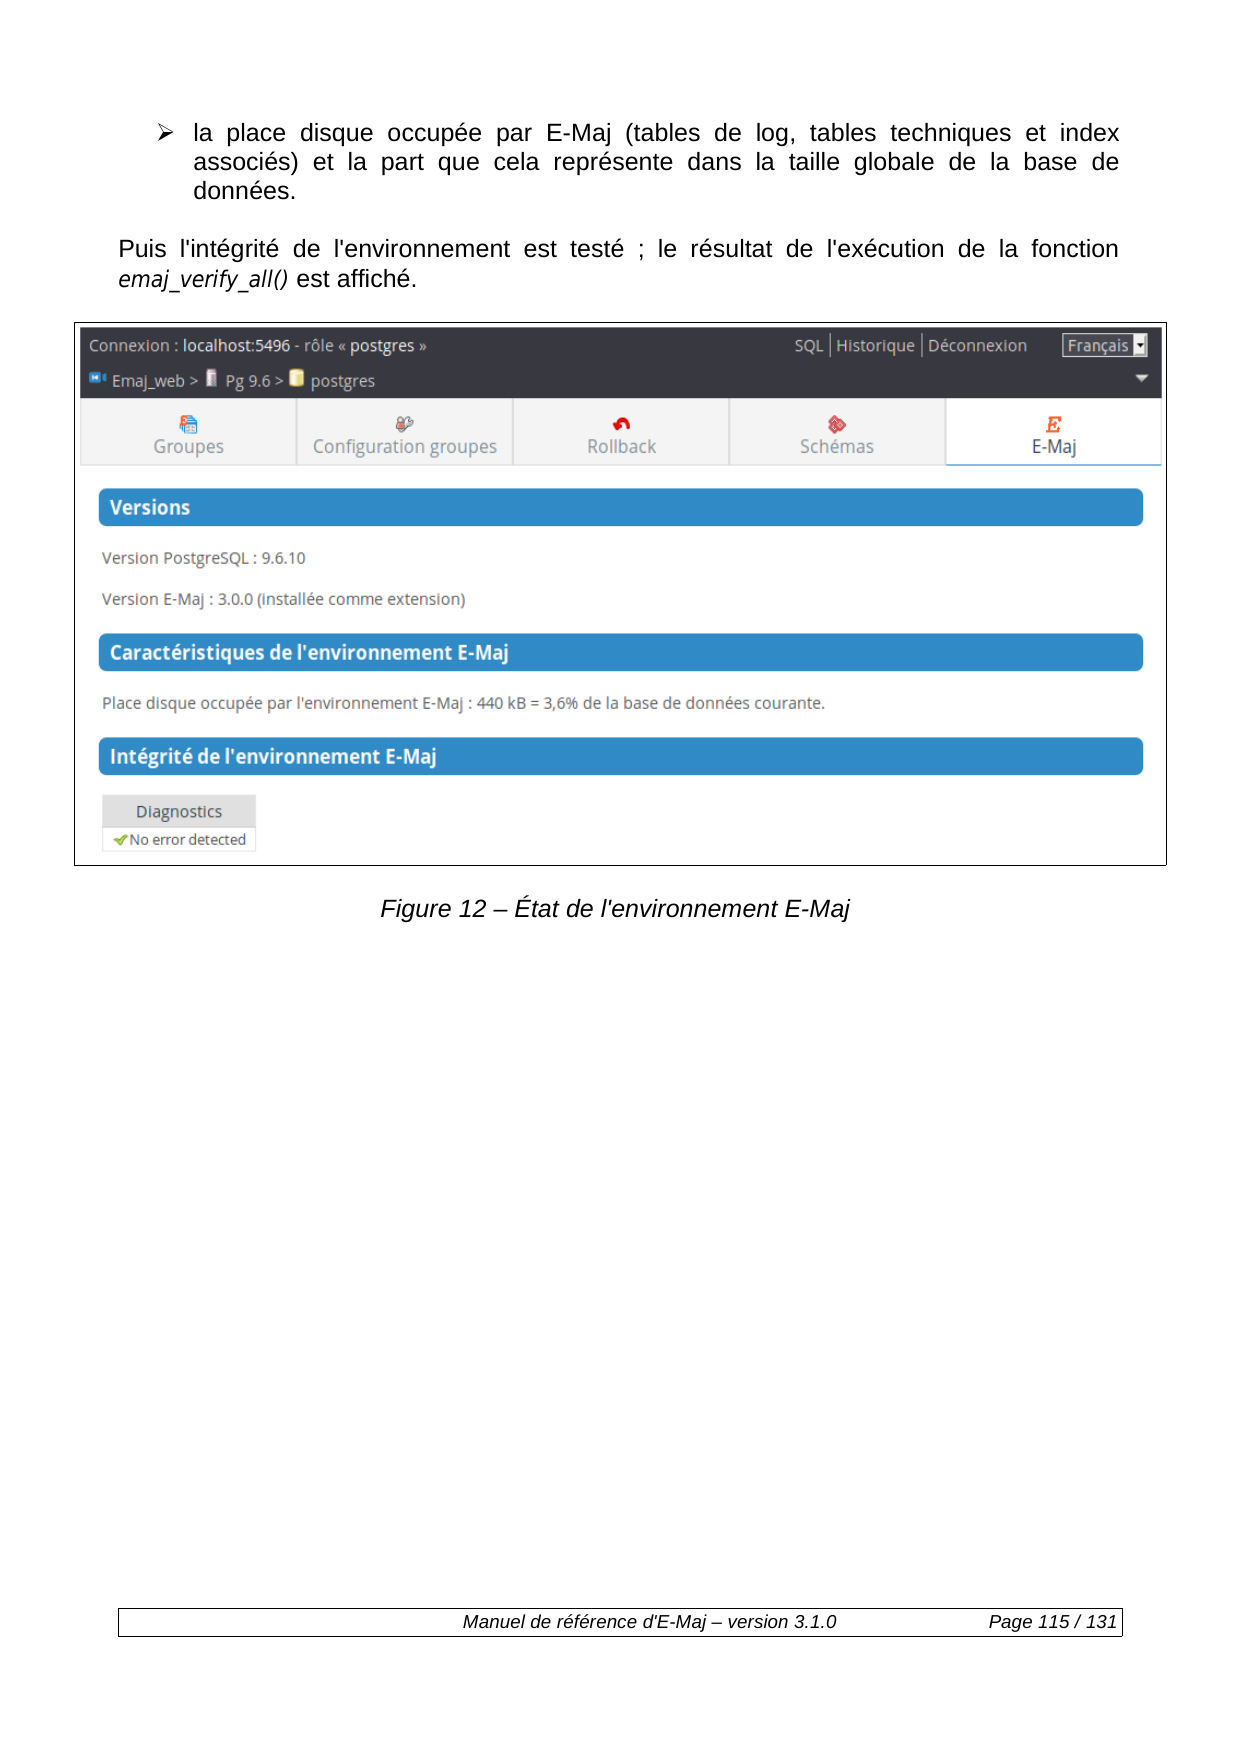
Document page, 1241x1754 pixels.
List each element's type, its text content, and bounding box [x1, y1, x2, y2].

text Puis l'intégrité de l'environnement est testé ; le résultat de l'exécution de la fonction emaj_verify_all() est affiché. [118, 234, 1122, 292]
text Figure 12 – État de l'environnement E-Maj [118, 894, 1122, 923]
list la place disque occupée par E-Maj (tables de log, tables techniques et index associés) et la part que cela représente dans la taille globale de la base de données. [156, 118, 1122, 205]
picture [77, 324, 1164, 862]
